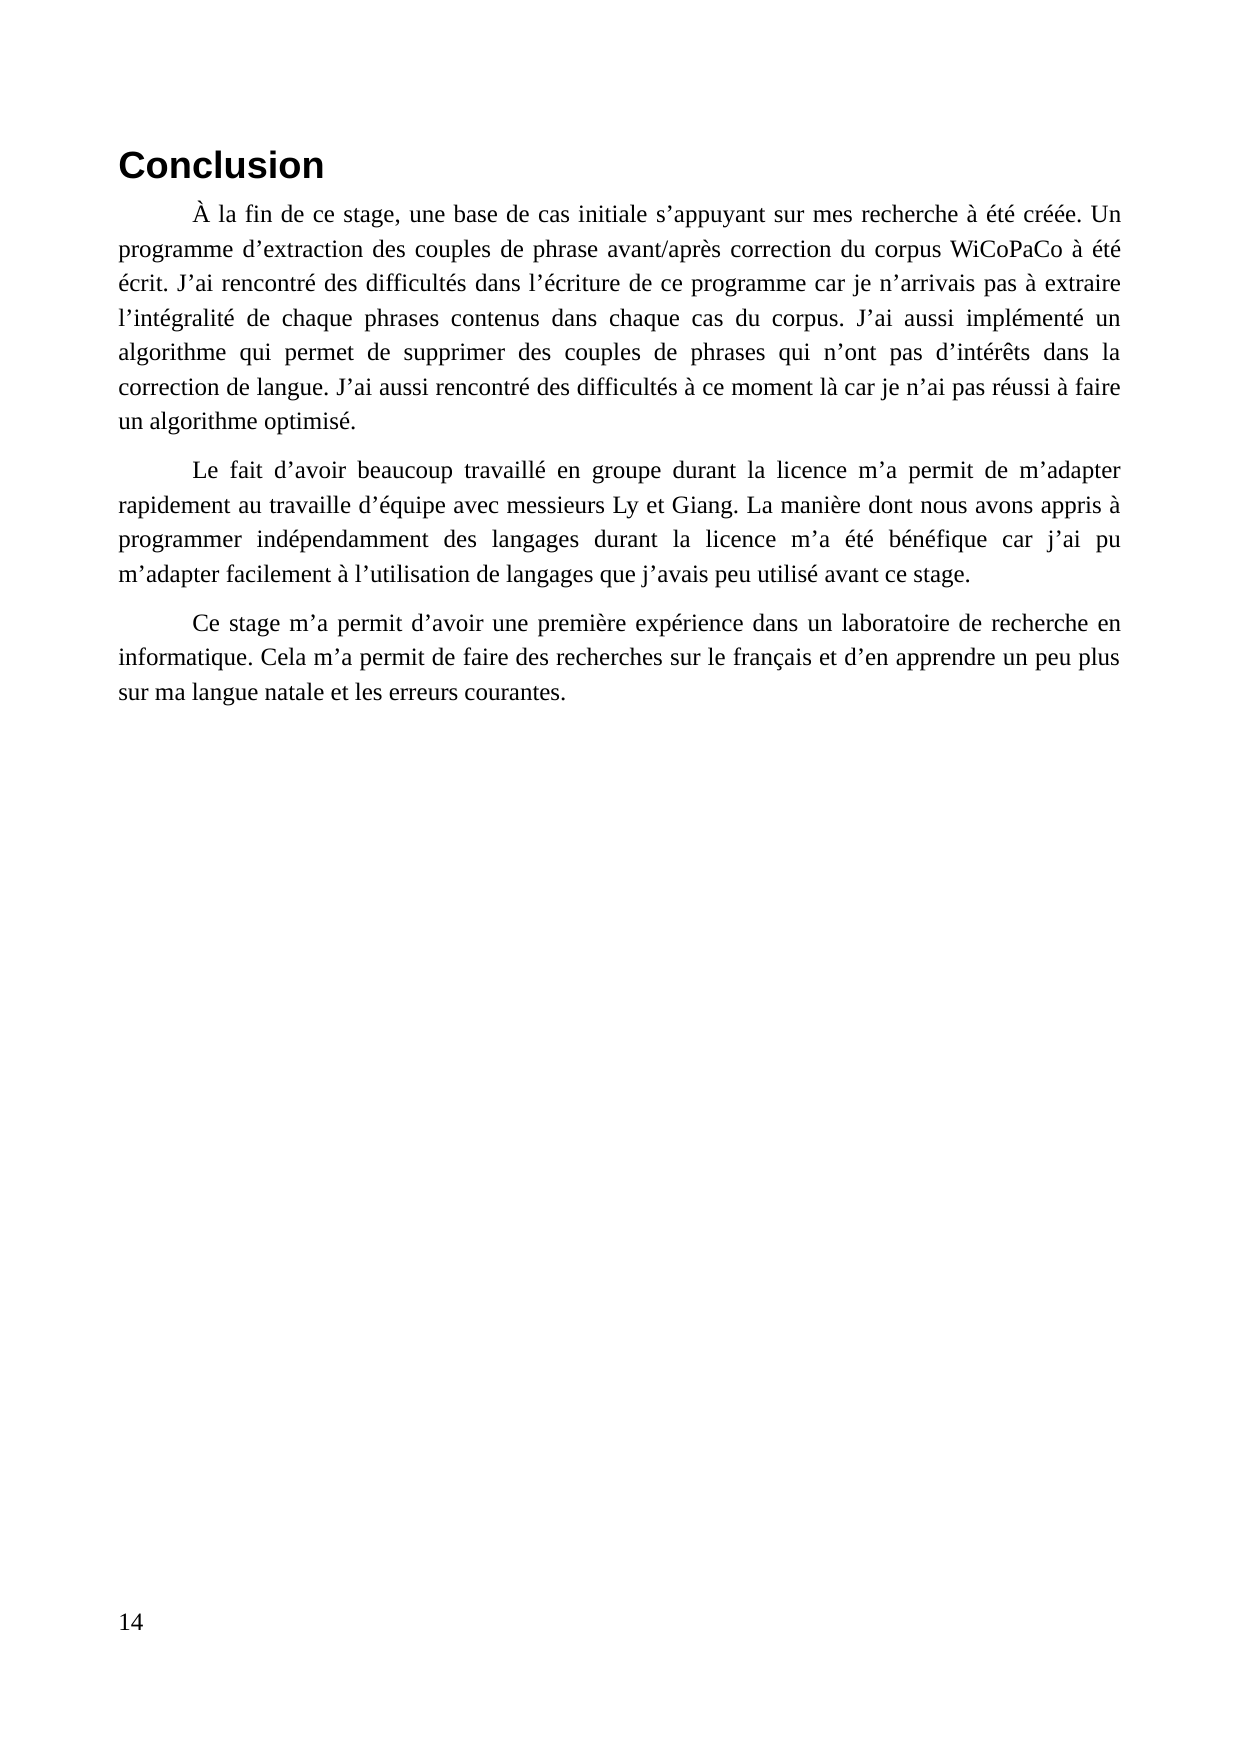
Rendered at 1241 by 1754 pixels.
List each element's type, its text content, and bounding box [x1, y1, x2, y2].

text Ce stage m’a permit d’avoir une première expérience dans un laboratoire de recherche en informatique. Cela m’a permit de faire des recherches sur le français et d’en apprendre un peu plus sur ma langue natale et les erreurs courantes. [118, 608, 1122, 705]
text À la fin de ce stage, une base de cas initiale s’appuyant sur mes recherche à été créée. Un programme d’extraction des couples de phrase avant/après correction du corpus WiCoPaCo à été écrit. J’ai rencontré des difficultés dans l’écriture de ce programme car je n’arrivais pas à extraire l’intégralité de chaque phrases contenus dans chaque cas du corpus. J’ai aussi implémenté un algorithme qui permet de supprimer des couples de phrases qui n’ont pas d’intérêts dans la correction de langue. J’ai aussi rencontré des difficultés à ce moment là car je n’ai pas réussi à faire un algorithme optimisé. [118, 199, 1122, 435]
text Le fait d’avoir beaucoup travaillé en groupe durant la licence m’a permit de m’adapter rapidement au travaille d’équipe avec messieurs Ly et Giang. La manière dont nous avons appris à programmer indépendamment des langages durant la licence m’a été bénéfique car j’ai pu m’adapter facilement à l’utilisation de langages que j’avais peu utilisé avant ce stage. [118, 455, 1122, 587]
subtitle Conclusion [118, 143, 1122, 187]
